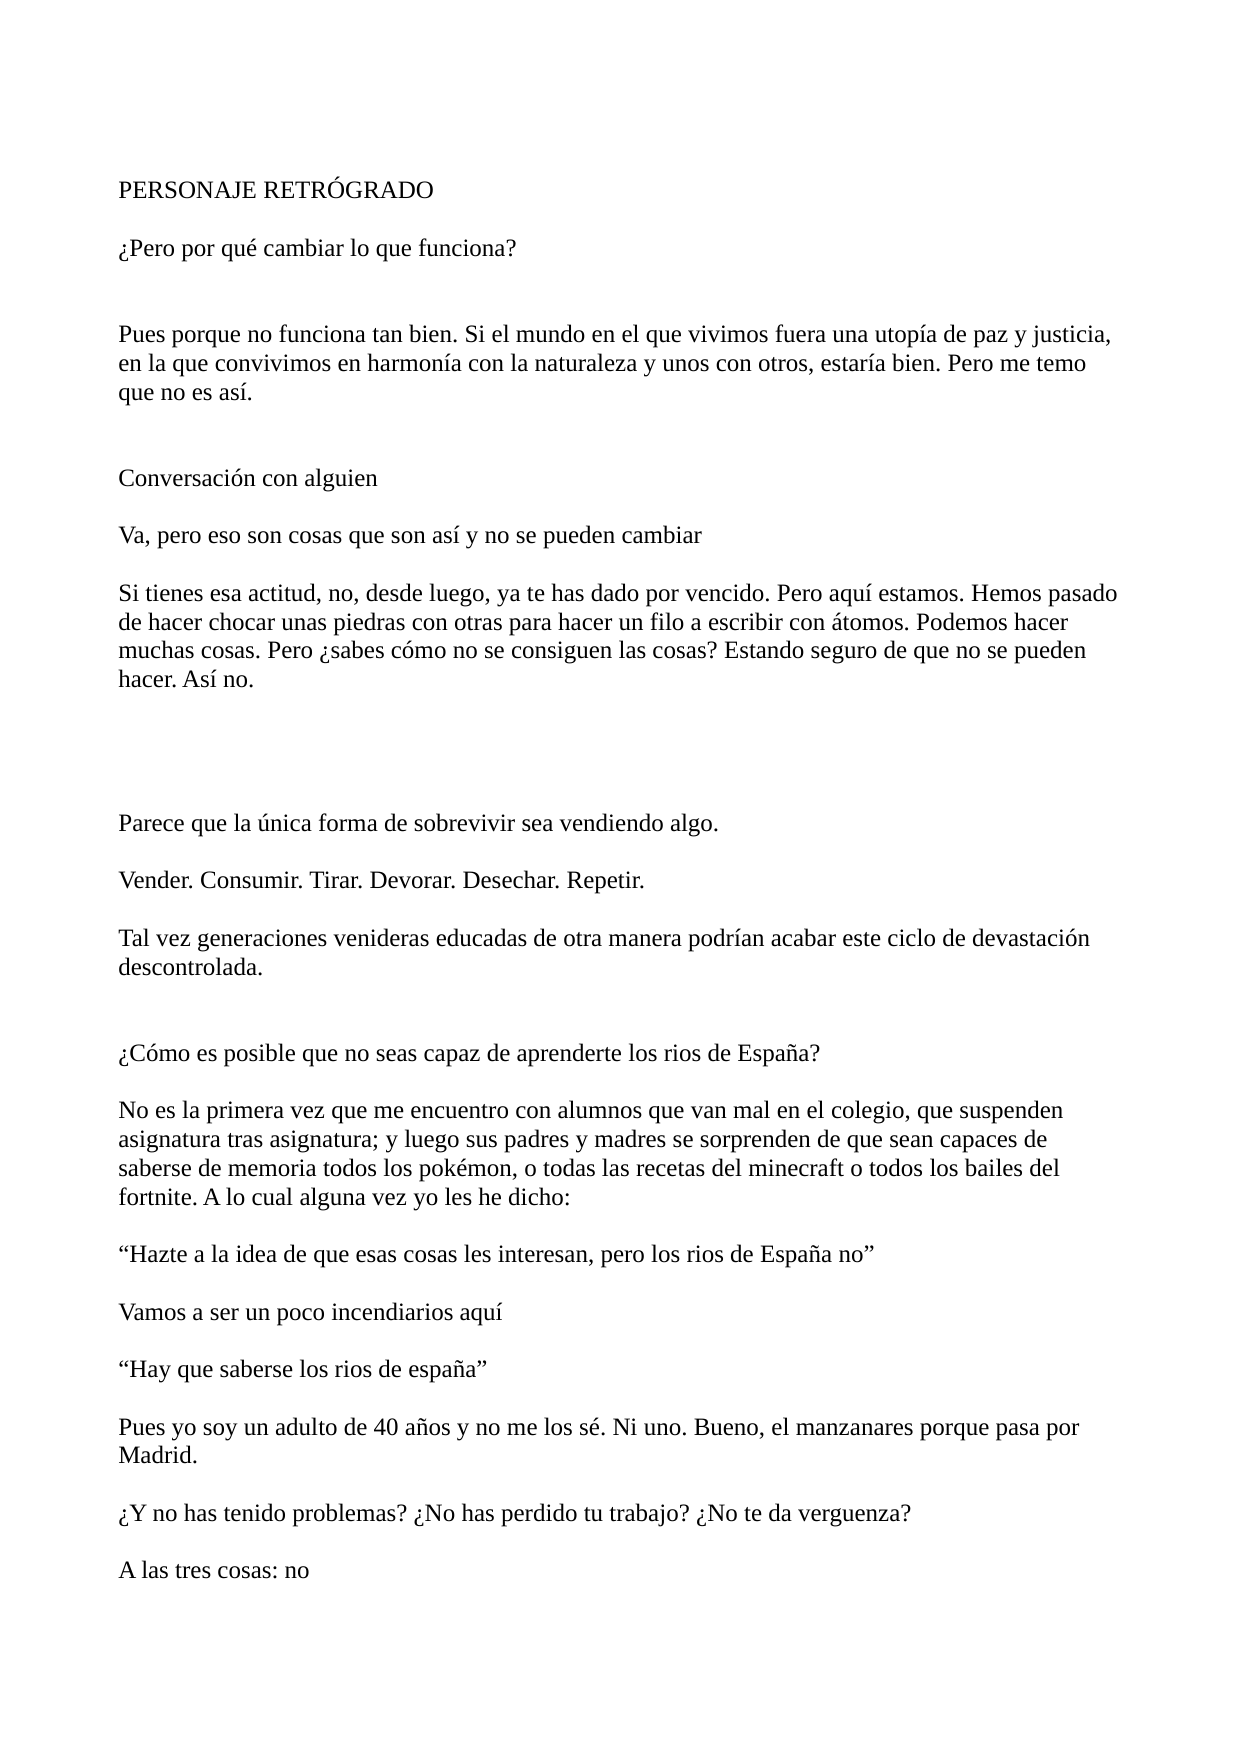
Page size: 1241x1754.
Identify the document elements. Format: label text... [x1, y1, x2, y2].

text “Hay que saberse los rios de españa” [118, 1354, 1122, 1383]
text No es la primera vez que me encuentro con alumnos que van mal en el colegio, que suspenden asignatura tras asignatura; y luego sus padres y madres se sorprenden de que sean capaces de saberse de memoria todos los pokémon, o todas las recetas del minecraft o todos los bailes del fortnite. A lo cual alguna vez yo les he dicho: [118, 1096, 1122, 1211]
text Parece que la única forma de sobrevivir sea vendiendo algo. [118, 808, 1122, 837]
text Conversación con alguien [118, 463, 1122, 492]
text ¿Pero por qué cambiar lo que funciona? [118, 233, 1122, 262]
text Pues porque no funciona tan bien. Si el mundo en el que vivimos fuera una utopía de paz y justicia, en la que convivimos en harmonía con la naturaleza y unos con otros, estaría bien. Pero me temo que no es así. [118, 319, 1122, 406]
text Tal vez generaciones venideras educadas de otra manera podrían acabar este ciclo de devastación descontrolada. [118, 923, 1122, 981]
text Vamos a ser un poco incendiarios aquí [118, 1297, 1122, 1326]
text ¿Cómo es posible que no seas capaz de aprenderte los rios de España? [118, 1038, 1122, 1067]
text A las tres cosas: no [118, 1556, 1122, 1584]
text Si tienes esa actitud, no, desde luego, ya te has dado por vencido. Pero aquí estamos. Hemos pasado de hacer chocar unas piedras con otras para hacer un filo a escribir con átomos. Podemos hacer muchas cosas. Pero ¿sabes cómo no se consiguen las cosas? Estando seguro de que no se pueden hacer. Así no. [118, 578, 1122, 693]
text PERSONAJE RETRÓGRADO [118, 176, 1122, 204]
text Va, pero eso son cosas que son así y no se pueden cambiar [118, 521, 1122, 549]
text Pues yo soy un adulto de 40 años y no me los sé. Ni uno. Bueno, el manzanares porque pasa por Madrid. [118, 1412, 1122, 1469]
text ¿Y no has tenido problemas? ¿No has perdido tu trabajo? ¿No te da verguenza? [118, 1498, 1122, 1527]
text “Hazte a la idea de que esas cosas les interesan, pero los rios de España no” [118, 1239, 1122, 1268]
text Vender. Consumir. Tirar. Devorar. Desechar. Repetir. [118, 866, 1122, 894]
